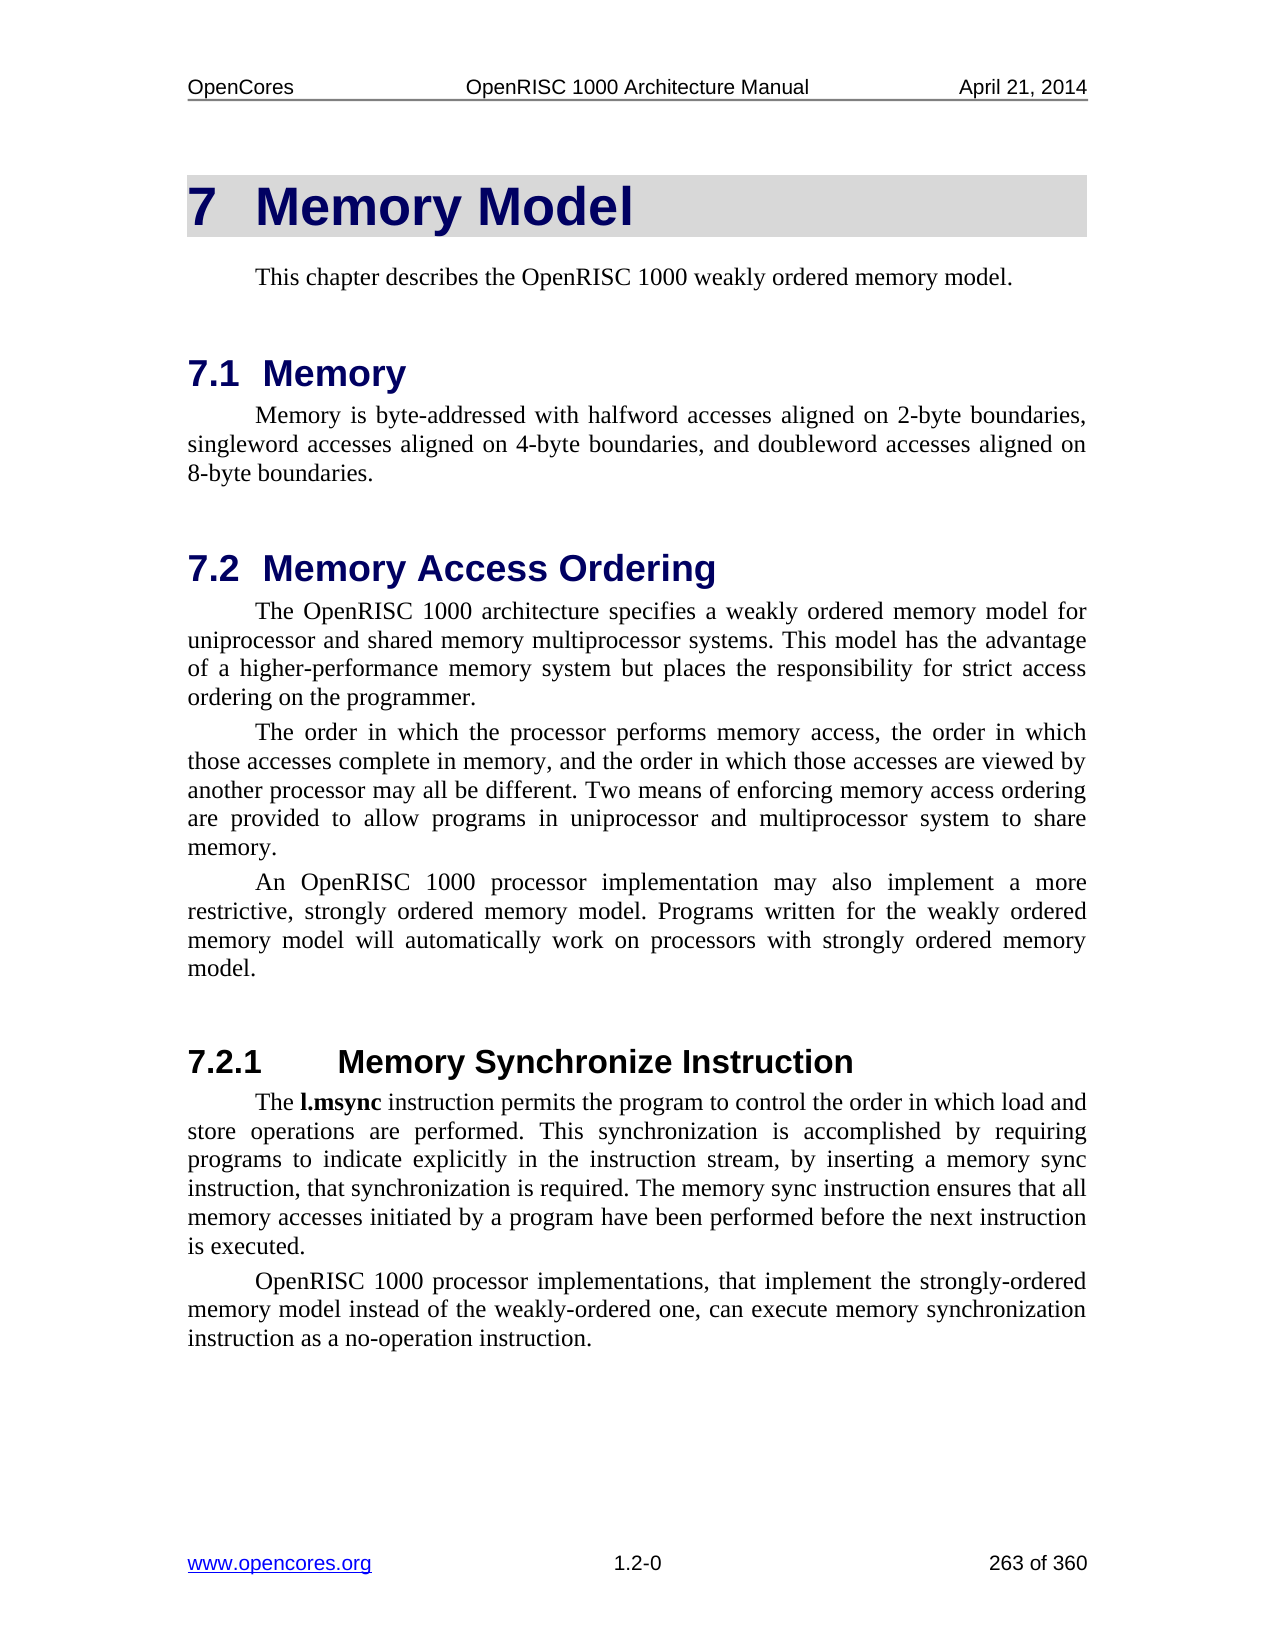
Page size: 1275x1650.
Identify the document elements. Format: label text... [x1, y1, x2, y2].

text The l.msync instruction permits the program to control the order in which load and store operations are performed. This synchronization is accomplished by requiring programs to indicate explicitly in the instruction stream, by inserting a memory sync instruction, that synchronization is required. The memory sync instruction ensures that all memory accesses initiated by a program have been performed before the next instruction is executed. [187, 1087, 1087, 1259]
text Memory is byte-addressed with halfword accesses aligned on 2-byte boundaries, singleword accesses aligned on 4-byte boundaries, and doubleword accesses aligned on 8-byte boundaries. [187, 400, 1087, 487]
text An OpenRISC 1000 processor implementation may also implement a more restrictive, strongly ordered memory model. Programs written for the weakly ordered memory model will automatically work on processors with strongly ordered memory model. [187, 867, 1087, 982]
subtitle Memory Model [187, 175, 1087, 237]
text OpenRISC 1000 processor implementations, that implement the strongly-ordered memory model instead of the weakly-ordered one, can execute memory synchronization instruction as a no-operation instruction. [187, 1266, 1087, 1352]
subtitle Memory Synchronize Instruction [187, 1042, 1087, 1081]
subtitle Memory [187, 351, 1087, 394]
subtitle Memory Access Ordering [187, 547, 1087, 590]
text The order in which the processor performs memory access, the order in which those accesses complete in memory, and the order in which those accesses are viewed by another processor may all be different. Two means of enforcing memory access ordering are provided to allow programs in uniprocessor and multiprocessor system to share memory. [187, 717, 1087, 861]
text This chapter describes the OpenRISC 1000 weakly ordered memory model. [187, 262, 1087, 291]
text The OpenRISC 1000 architecture specifies a weakly ordered memory model for uniprocessor and shared memory multiprocessor systems. This model has the advantage of a higher-performance memory system but places the responsibility for strict access ordering on the programmer. [187, 596, 1087, 711]
